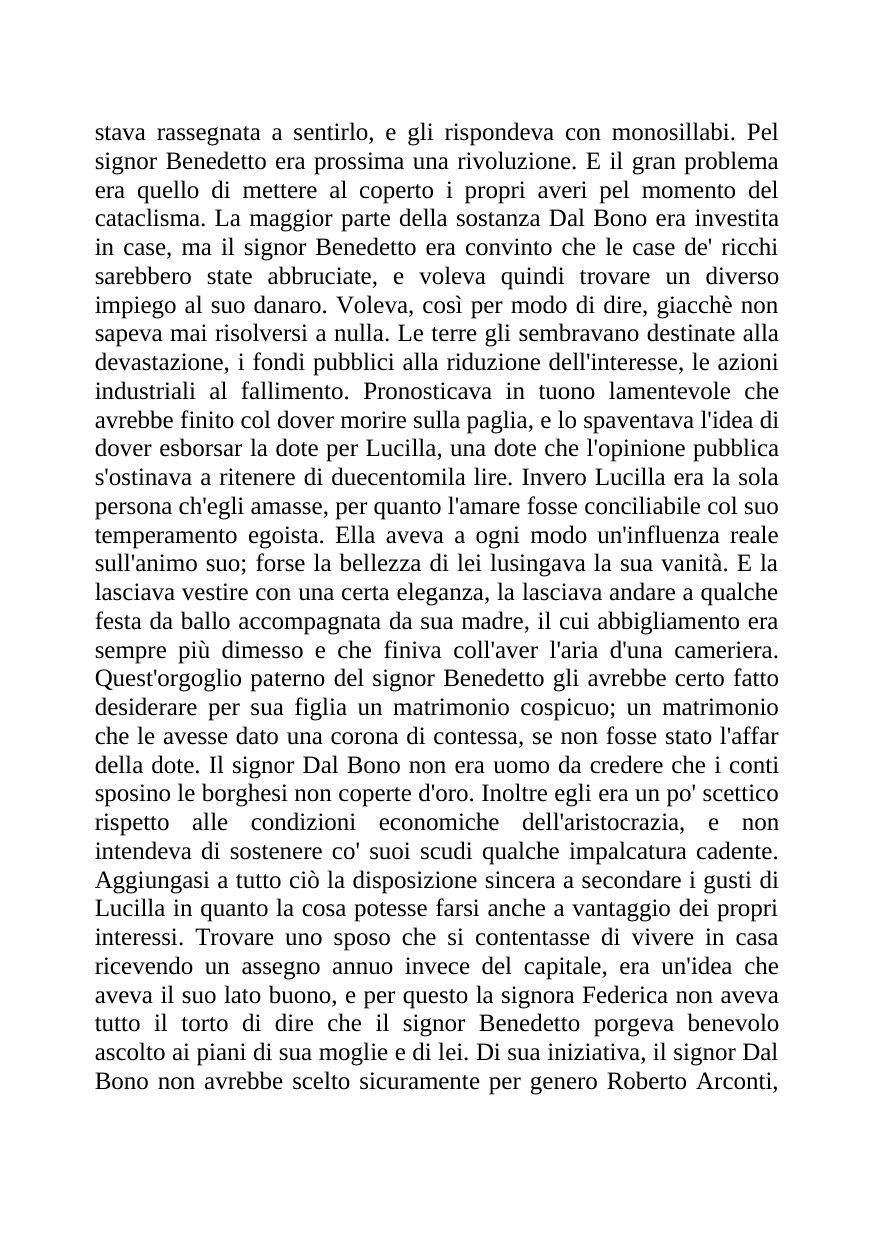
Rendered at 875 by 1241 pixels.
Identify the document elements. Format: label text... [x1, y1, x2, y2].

text stava rassegnata a sentirlo, e gli rispondeva con monosillabi. Pel signor Benedetto era prossima una rivoluzione. E il gran problema era quello di mettere al coperto i propri averi pel momento del cataclisma. La maggior parte della sostanza Dal Bono era investita in case, ma il signor Benedetto era convinto che le case de' ricchi sarebbero state abbruciate, e voleva quindi trovare un diverso impiego al suo danaro. Voleva, così per modo di dire, giacchè non sapeva mai risolversi a nulla. Le terre gli sembravano destinate alla devastazione, i fondi pubblici alla riduzione dell'interesse, le azioni industriali al fallimento. Pronosticava in tuono lamentevole che avrebbe finito col dover morire sulla paglia, e lo spaventava l'idea di dover esborsar la dote per Lucilla, una dote che l'opinione pubblica s'ostinava a ritenere di duecentomila lire. Invero Lucilla era la sola persona ch'egli amasse, per quanto l'amare fosse conciliabile col suo temperamento egoista. Ella aveva a ogni modo un'influenza reale sull'animo suo; forse la bellezza di lei lusingava la sua vanità. E la lasciava vestire con una certa eleganza, la lasciava andare a qualche festa da ballo accompagnata da sua madre, il cui abbigliamento era sempre più dimesso e che finiva coll'aver l'aria d'una cameriera. Quest'orgoglio paterno del signor Benedetto gli avrebbe certo fatto desiderare per sua figlia un matrimonio cospicuo; un matrimonio che le avesse dato una corona di contessa, se non fosse stato l'affar della dote. Il signor Dal Bono non era uomo da credere che i conti sposino le borghesi non coperte d'oro. Inoltre egli era un po' scettico rispetto alle condizioni economiche dell'aristocrazia, e non intendeva di sostenere co' suoi scudi qualche impalcatura cadente. Aggiungasi a tutto ciò la disposizione sincera a secondare i gusti di Lucilla in quanto la cosa potesse farsi anche a vantaggio dei propri interessi. Trovare uno sposo che si contentasse di vivere in casa ricevendo un assegno annuo invece del capitale, era un'idea che aveva il suo lato buono, e per questo la signora Federica non aveva tutto il torto di dire che il signor Benedetto porgeva benevolo ascolto ai piani di sua moglie e di lei. Di sua iniziativa, il signor Dal Bono non avrebbe scelto sicuramente per genero Roberto Arconti, [94, 117, 779, 1095]
